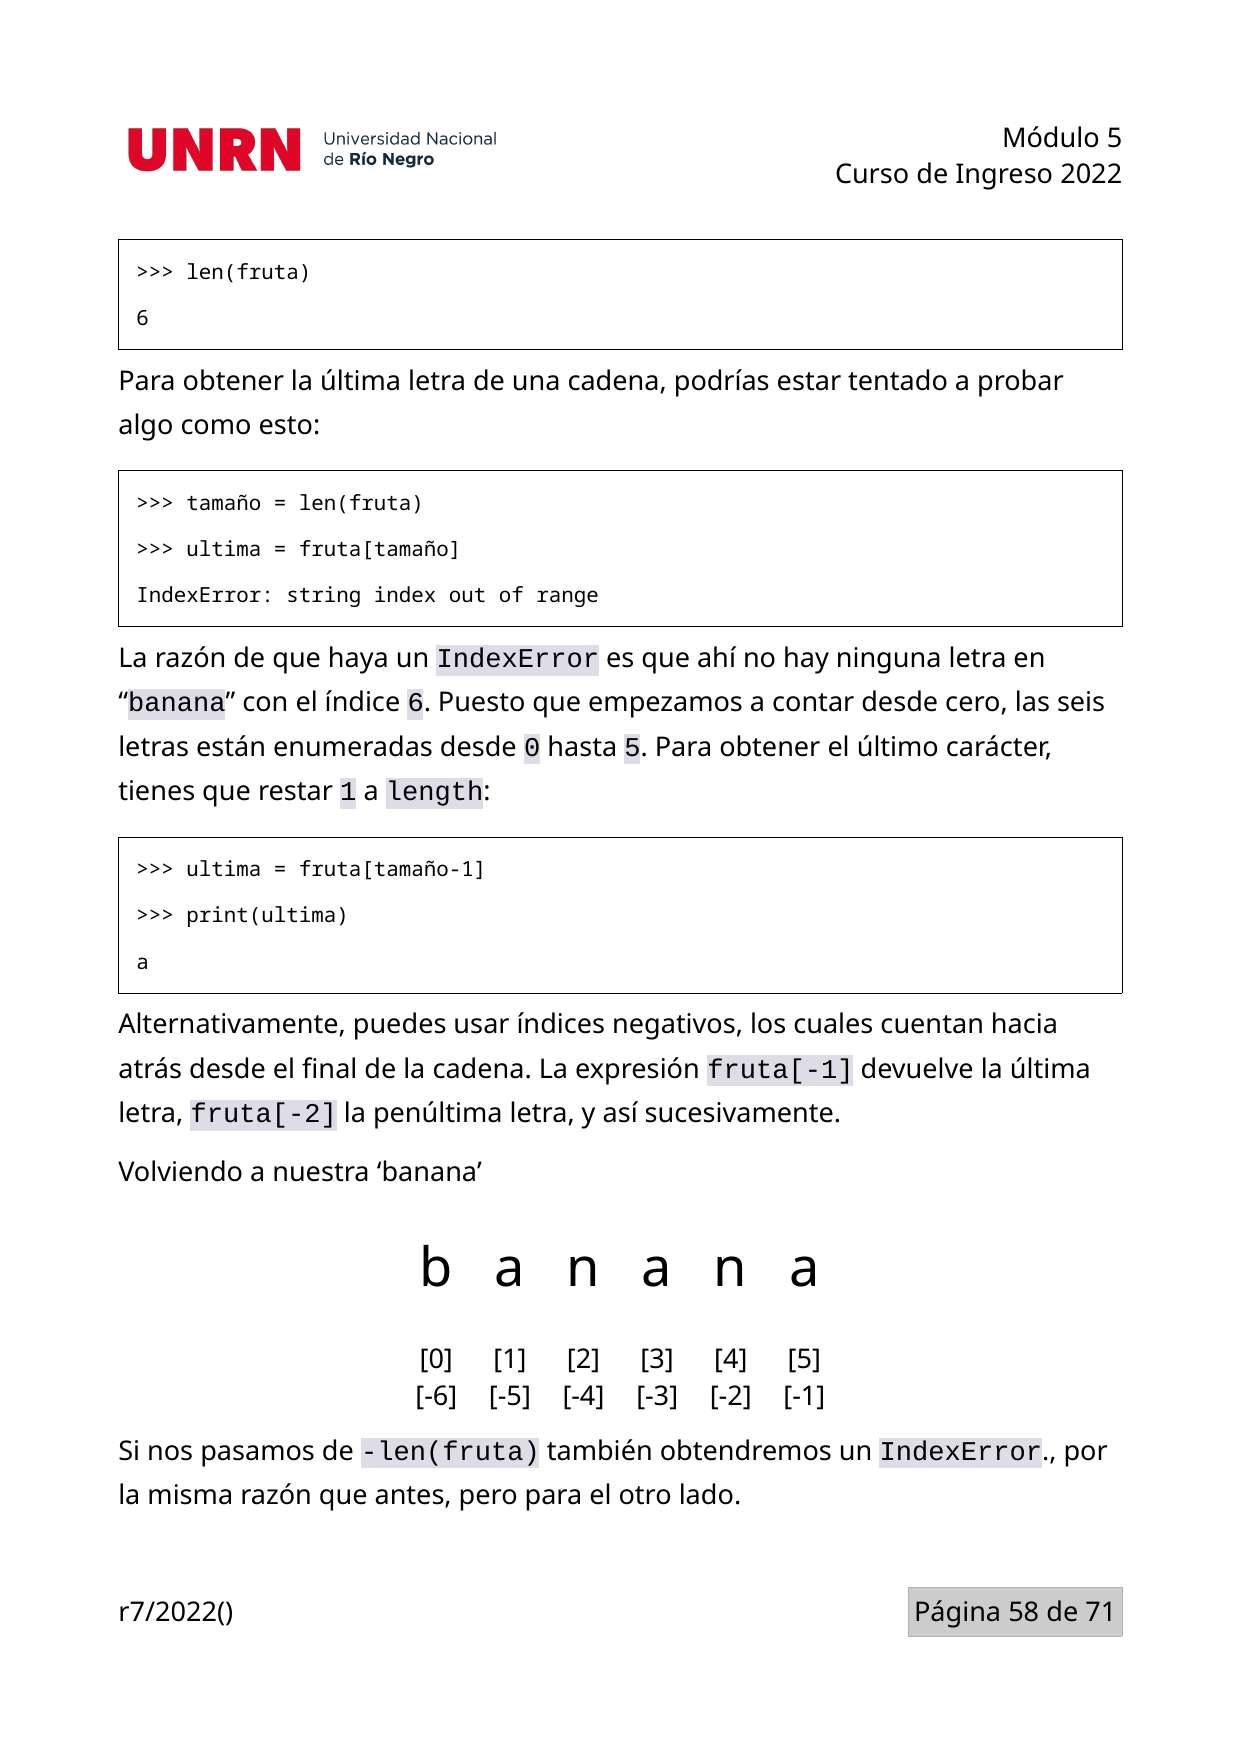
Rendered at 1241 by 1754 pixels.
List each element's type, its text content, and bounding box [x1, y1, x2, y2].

table_cell [2] [546, 1340, 620, 1376]
table_cell [546, 1303, 620, 1339]
text >>> tamaño = len(fruta) [119, 471, 1122, 516]
table_cell [620, 1303, 694, 1339]
table_cell [-4] [546, 1376, 620, 1413]
table_cell [-3] [620, 1376, 694, 1413]
text IndexError: string index out of range [119, 563, 1122, 626]
text >>> ultima = fruta[tamaño-1] [119, 838, 1122, 883]
table_cell [3] [620, 1340, 694, 1376]
table_header a [620, 1229, 694, 1303]
text Alternativamente, puedes usar índices negativos, los cuales cuentan hacia atrás desde el final de la cadena. La expresión fruta[-1] devuelve la última letra, fruta[-2] la penúltima letra, y así sucesivamente. [118, 1005, 1122, 1131]
text >>> print(ultima) [119, 883, 1122, 929]
text La razón de que haya un IndexError es que ahí no hay ninguna letra en “banana” con el índice 6. Puesto que empezamos a contar desde cero, las seis letras están enumeradas desde 0 hasta 5. Para obtener el último carácter, tienes que restar 1 a length: [118, 638, 1122, 809]
text >>> ultima = fruta[tamaño] [119, 516, 1122, 563]
table_cell [-2] [694, 1376, 767, 1413]
table_cell [399, 1303, 473, 1339]
table_header n [694, 1229, 767, 1303]
table_cell [-1] [767, 1376, 841, 1413]
table_header n [546, 1229, 620, 1303]
text >>> len(fruta) [119, 240, 1122, 285]
text Si nos pasamos de -len(fruta) también obtendremos un IndexError., por la misma razón que antes, pero para el otro lado. [118, 1431, 1122, 1512]
table_cell [4] [694, 1340, 767, 1376]
table_cell [-6] [399, 1376, 473, 1413]
text Para obtener la última letra de una cadena, podrías estar tentado a probar algo como esto: [118, 361, 1122, 442]
table_header b [399, 1229, 473, 1303]
table_cell [5] [767, 1340, 841, 1376]
table_cell [473, 1303, 546, 1339]
table_cell [0] [399, 1340, 473, 1376]
table_header a [473, 1229, 546, 1303]
picture [118, 118, 505, 180]
table_cell [694, 1303, 767, 1339]
table_cell [767, 1303, 841, 1339]
text a [119, 929, 1122, 993]
text Volviendo a nuestra ‘banana’ [118, 1152, 1122, 1189]
table_cell [-5] [473, 1376, 546, 1413]
table_header a [767, 1229, 841, 1303]
text 6 [119, 285, 1122, 349]
table_cell [1] [473, 1340, 546, 1376]
